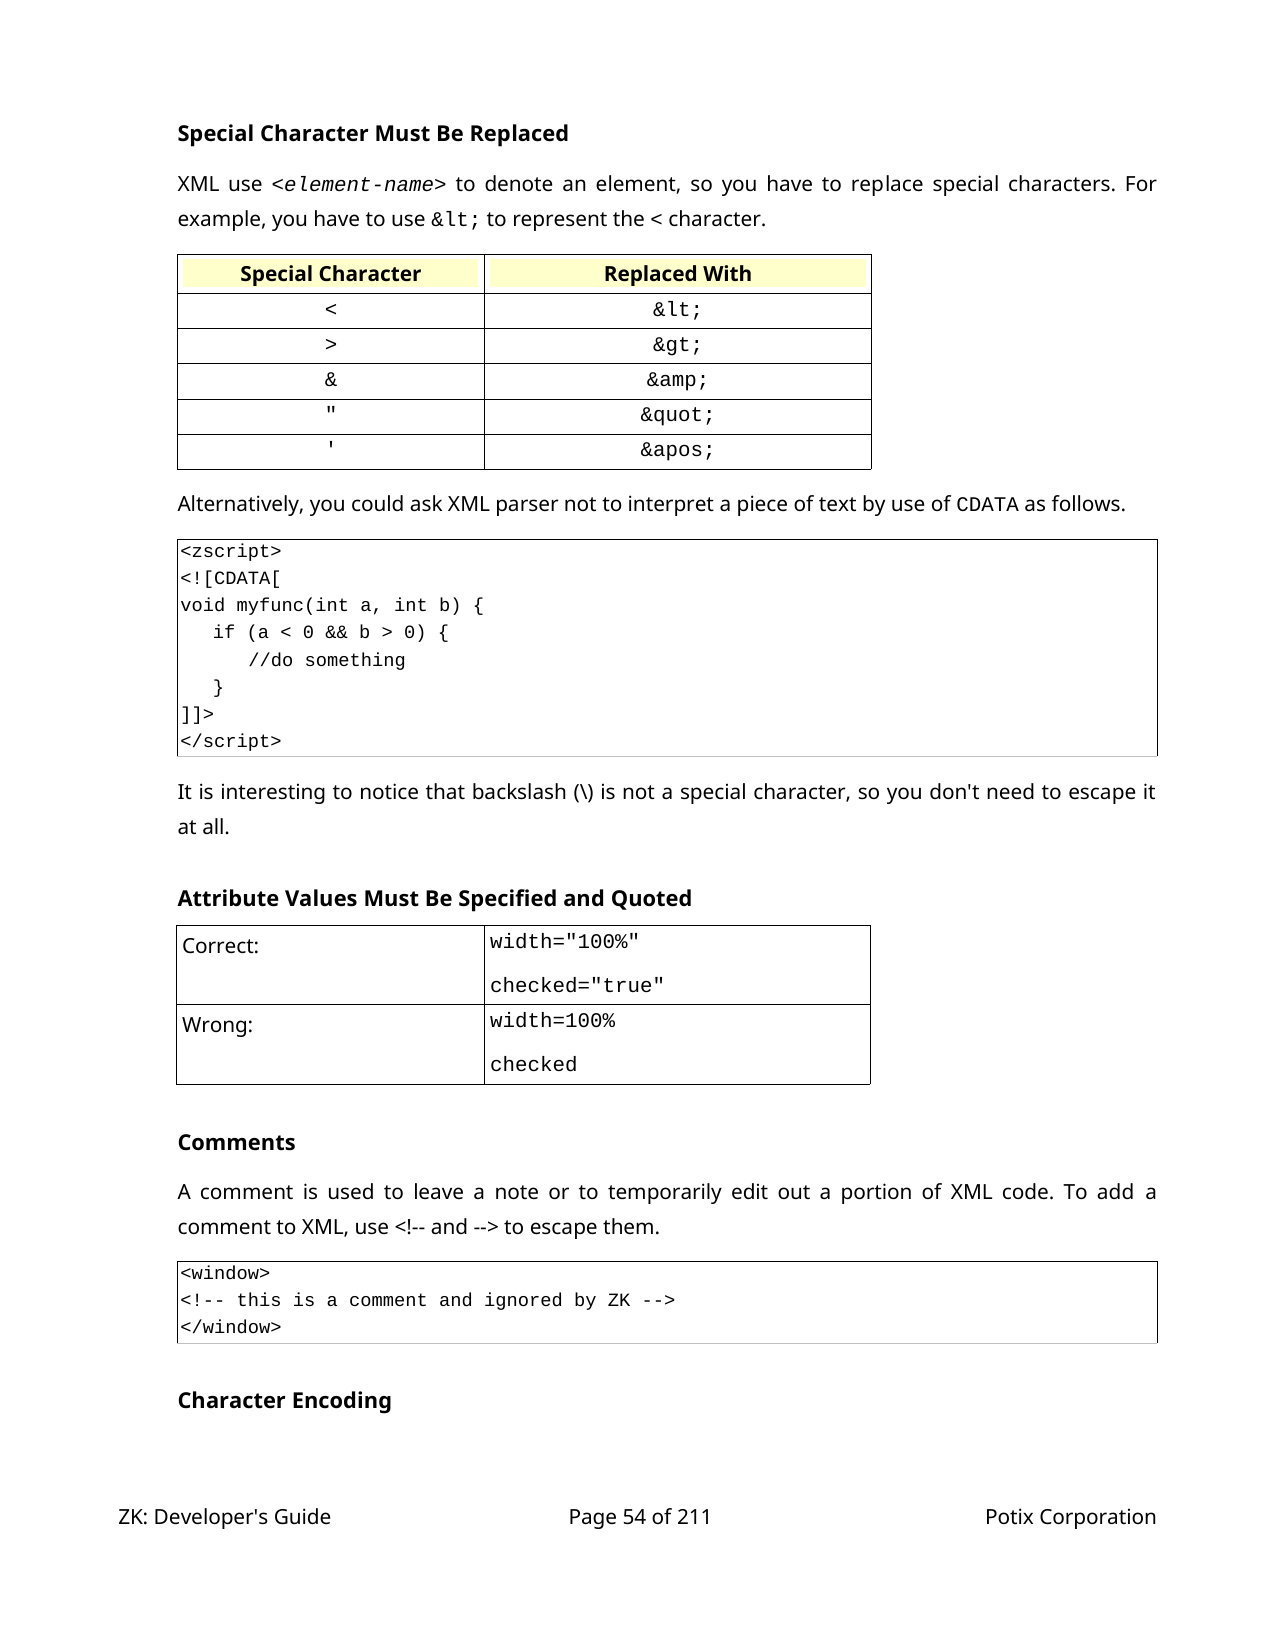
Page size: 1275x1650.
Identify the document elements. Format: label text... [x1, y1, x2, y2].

table_header Replaced With [485, 255, 871, 293]
table_cell &amp; [485, 364, 871, 399]
subtitle Comments [177, 1126, 1157, 1156]
table_cell " [178, 400, 484, 434]
subtitle Special Character Must Be Replaced [177, 118, 1157, 148]
table_cell > [178, 329, 484, 363]
table_cell &lt; [485, 294, 871, 328]
subtitle Character Encoding [177, 1385, 1157, 1415]
text <![CDATA[ [178, 566, 1157, 590]
text It is interesting to notice that backslash (\) is not a special character, so you don't need to escape it at all. [177, 777, 1157, 840]
text <!-- this is a comment and ignored by ZK --> [178, 1288, 1157, 1312]
text </window> [178, 1315, 1157, 1343]
table_cell ' [178, 435, 484, 469]
text void myfunc(int a, int b) { [178, 593, 1157, 617]
table_cell &apos; [485, 435, 871, 469]
text Alternatively, you could ask XML parser not to interpret a piece of text by use of CDATA as follows. [177, 489, 1157, 518]
text XML use <element-name> to denote an element, so you have to replace special characters. For example, you have to use &lt; to represent the < character. [177, 169, 1157, 233]
text //do something [178, 647, 1157, 672]
table_cell Wrong: [177, 1005, 484, 1084]
table_cell & [178, 364, 484, 399]
text } [178, 674, 1157, 699]
text if (a < 0 && b > 0) { [178, 620, 1157, 644]
text <window> [178, 1262, 1157, 1285]
table_cell &quot; [485, 400, 871, 434]
table_cell &gt; [485, 329, 871, 363]
table_cell < [178, 294, 484, 328]
table_header width="100%" checked="true" [485, 926, 870, 1004]
text </script> [178, 729, 1157, 756]
table_header Special Character [178, 255, 484, 293]
subtitle Attribute Values Must Be Specified and Quoted [177, 883, 1157, 913]
text ]]> [178, 702, 1157, 726]
table_header Correct: [177, 926, 484, 1004]
text <zscript> [178, 540, 1157, 563]
text A comment is used to leave a note or to temporarily edit out a portion of XML code. To add a comment to XML, use <!-- and --> to escape them. [177, 1177, 1157, 1240]
table_cell width=100% checked [485, 1005, 870, 1084]
